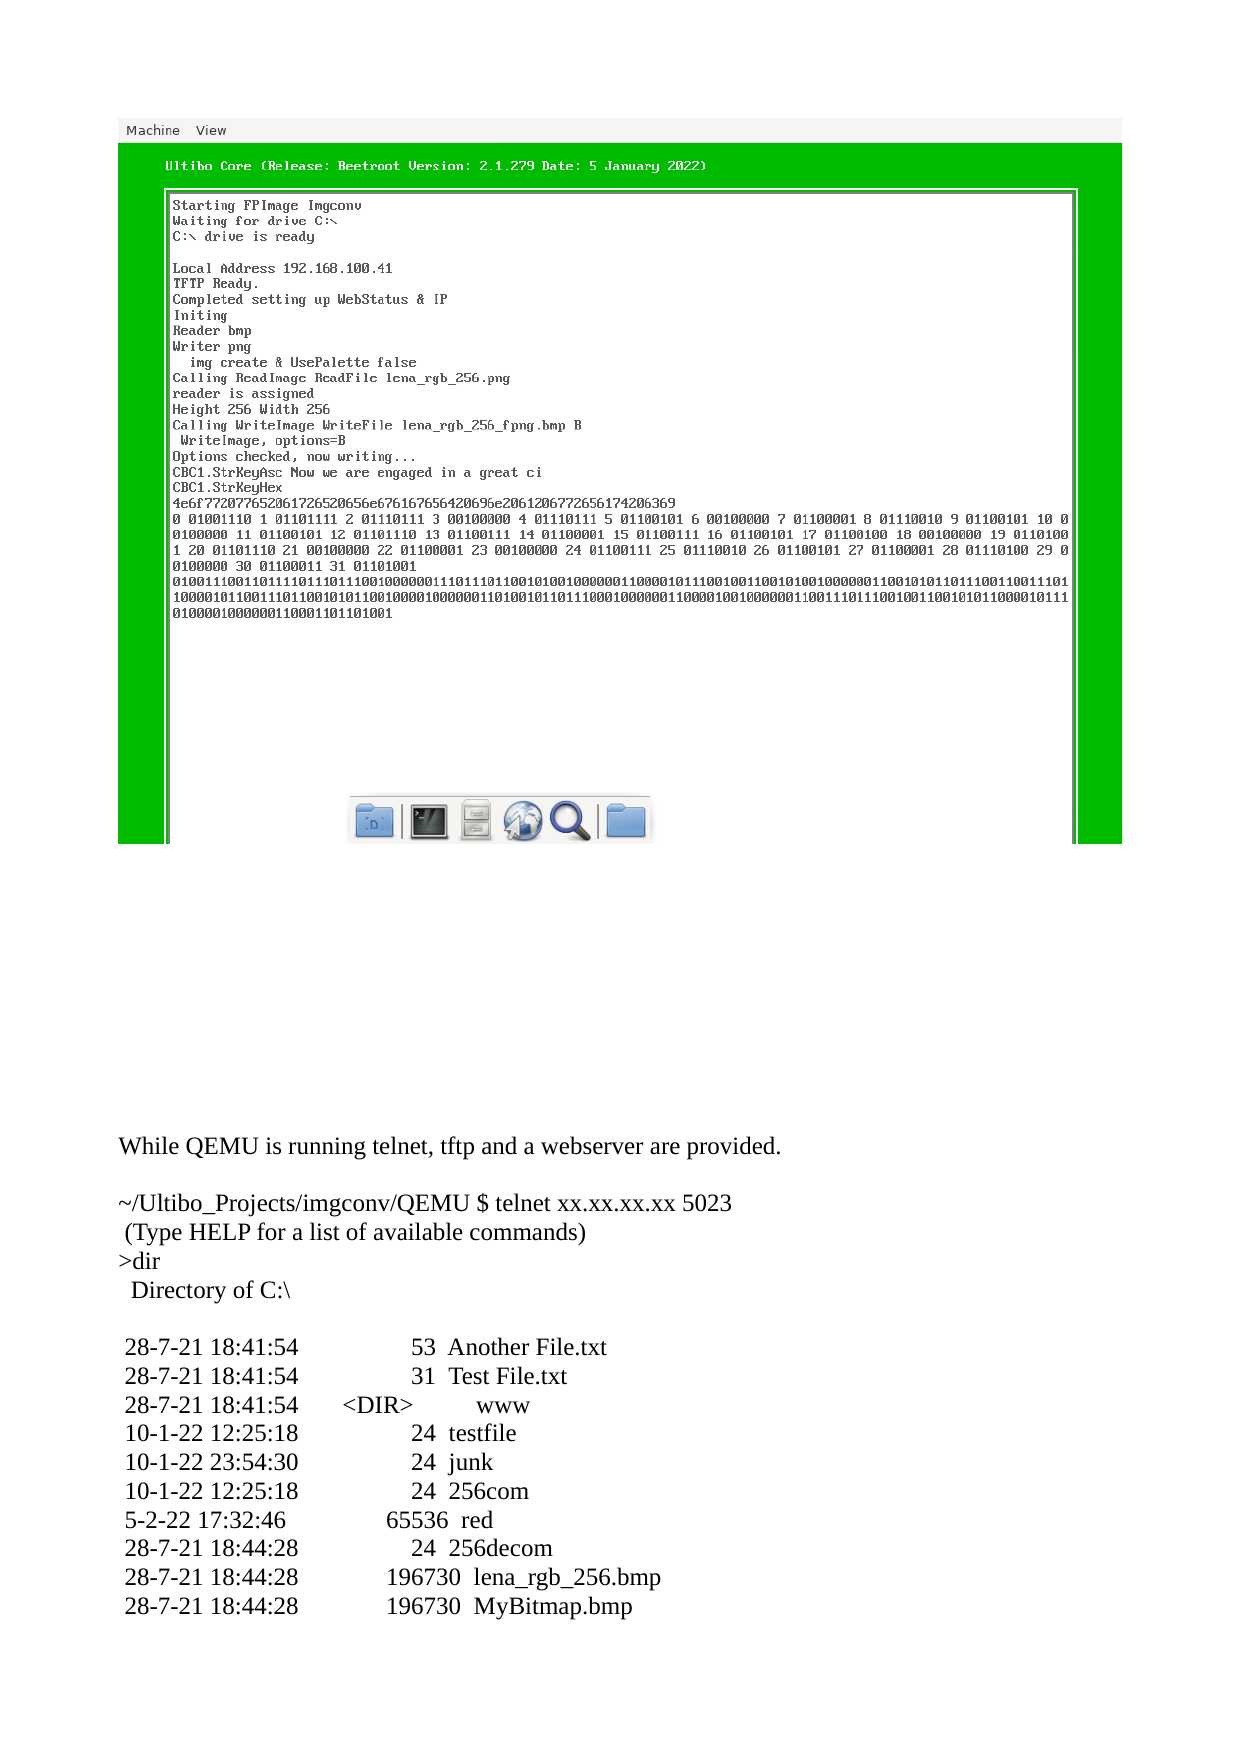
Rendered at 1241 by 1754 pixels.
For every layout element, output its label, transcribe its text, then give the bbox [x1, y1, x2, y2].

text 28-7-21 18:44:28 196730 MyBitmap.bmp [118, 1591, 1122, 1620]
text 28-7-21 18:41:54 <DIR> www [118, 1390, 1122, 1418]
text 28-7-21 18:44:28 24 256decom [118, 1533, 1122, 1562]
text 28-7-21 18:44:28 196730 lena_rgb_256.bmp [118, 1562, 1122, 1591]
text 10-1-22 12:25:18 24 testfile [118, 1418, 1122, 1447]
text >dir [118, 1246, 1122, 1275]
text Directory of C:\ [118, 1275, 1122, 1303]
text 28-7-21 18:41:54 53 Another File.txt [118, 1332, 1122, 1361]
text While QEMU is running telnet, tftp and a webserver are provided. [118, 1131, 1122, 1160]
text 10-1-22 23:54:30 24 junk [118, 1447, 1122, 1476]
text 10-1-22 12:25:18 24 256com [118, 1476, 1122, 1505]
picture [118, 118, 1123, 844]
text 5-2-22 17:32:46 65536 red [118, 1505, 1122, 1533]
text ~/Ultibo_Projects/imgconv/QEMU $ telnet xx.xx.xx.xx 5023 [118, 1188, 1122, 1217]
text (Type HELP for a list of available commands) [118, 1217, 1122, 1246]
text 28-7-21 18:41:54 31 Test File.txt [118, 1361, 1122, 1390]
